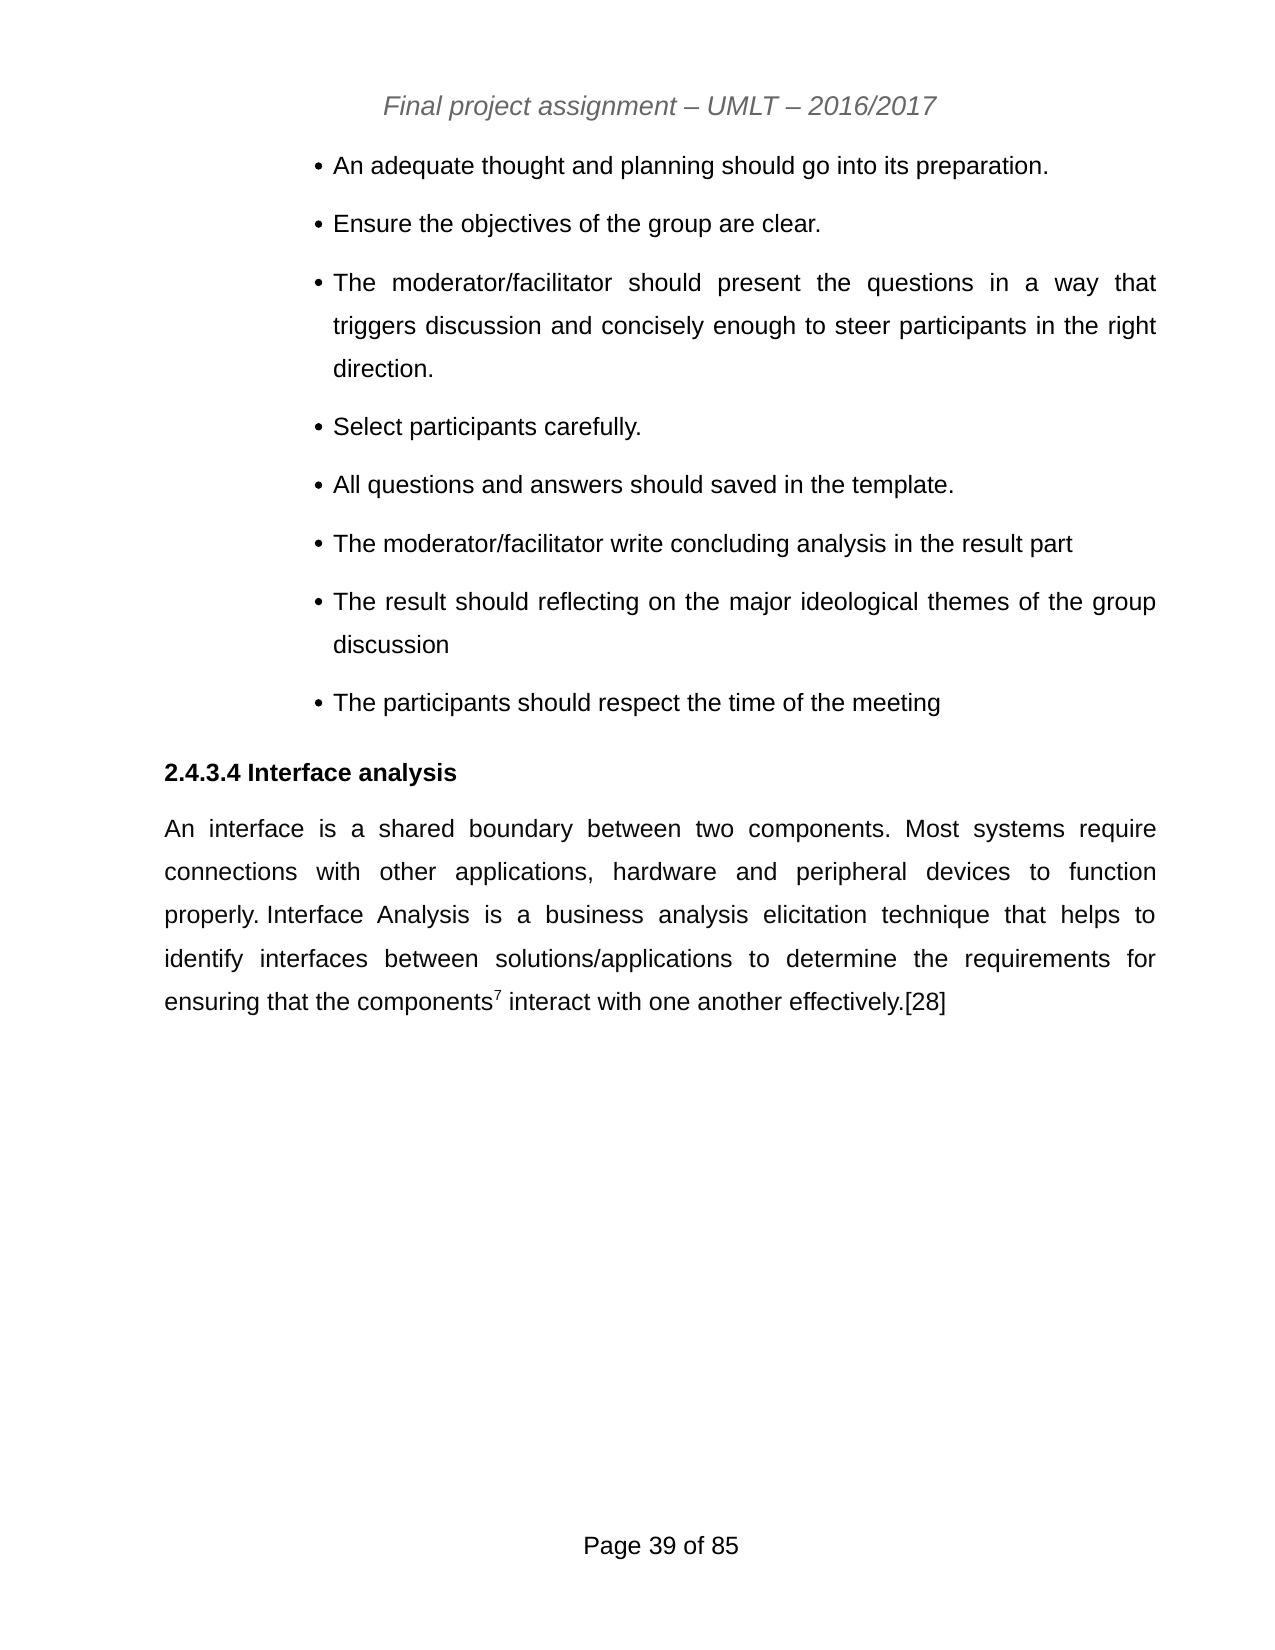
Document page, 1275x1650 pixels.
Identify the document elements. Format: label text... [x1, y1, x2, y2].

list An adequate thought and planning should go into its preparation. [314, 151, 1158, 180]
list All questions and answers should saved in the template. [314, 470, 1158, 499]
list An interface is a shared boundary between two components. Most systems require connections with other applications, hardware and peripheral devices to function properly. Interface Analysis is a business analysis elicitation technique that helps to identify interfaces between solutions/applications to determine the requirements for ensuring that the components7 interact with one another effectively.[28] [164, 814, 1158, 1015]
list The result should reflecting on the major ideological themes of the group discussion [314, 587, 1158, 659]
list Select participants carefully. [314, 412, 1158, 441]
list The moderator/facilitator should present the questions in a way that triggers discussion and concisely enough to steer participants in the right direction. [314, 268, 1158, 383]
list The participants should respect the time of the meeting [314, 688, 1158, 717]
list The moderator/facilitator write concluding analysis in the result part [314, 529, 1158, 557]
list Ensure the objectives of the group are clear. [314, 209, 1158, 238]
subtitle 2.4.3.4 Interface analysis [164, 758, 1158, 787]
